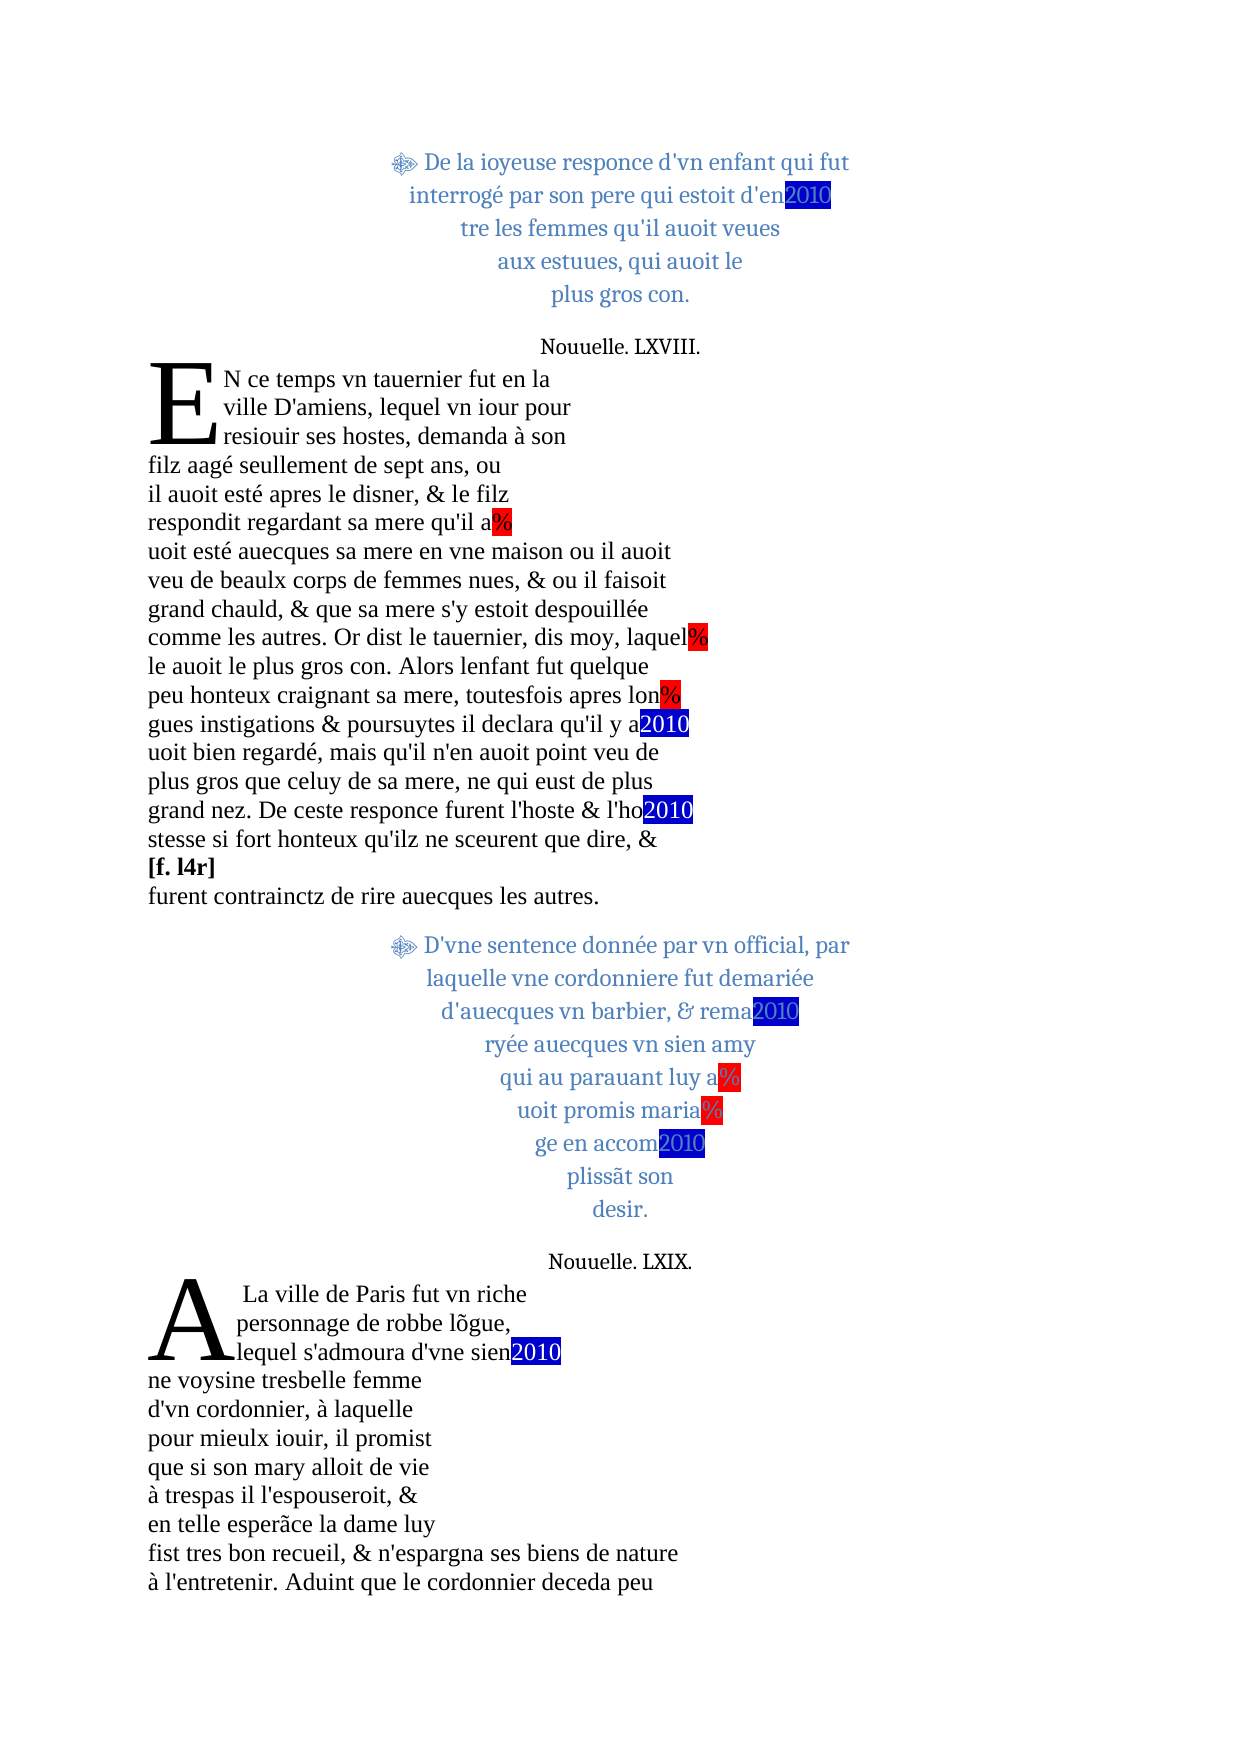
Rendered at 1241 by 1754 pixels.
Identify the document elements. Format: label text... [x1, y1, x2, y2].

subtitle Nouuelle. LXIX. [148, 1249, 1093, 1275]
subtitle ❧ De la ioyeuse responce d'vn enfant qui fut interrogé par son pere qui estoit d'en2010 tre les femmes qu'il auoit veues aux estuues, qui auoit le plus gros con. [148, 148, 1093, 308]
subtitle Nouuelle. LXVIII. [148, 333, 1093, 360]
text A La ville de Paris fut vn riche personnage de robbe lõgue, lequel s'admoura d'vne sien2010 ne voysine tresbelle femme d'vn cordonnier, à laquelle pour mieulx iouir, il promist que si son mary alloit de vie à trespas il l'espouseroit, & en telle esperãce la dame luy fist tres bon recueil, & n'espargna ses biens de nature à l'entretenir. Aduint que le cordonnier deceda peu [148, 1279, 1093, 1595]
subtitle ❧ D'vne sentence donnée par vn official, par laquelle vne cordonniere fut demariée d'auecques vn barbier, & rema2010 ryée auecques vn sien amy qui au parauant luy a% uoit promis maria% ge en accom2010 plissãt son desir. [148, 931, 1093, 1224]
text EN ce temps vn tauernier fut en la ville D'amiens, lequel vn iour pour resiouir ses hostes, demanda à son filz aagé seullement de sept ans, ou il auoit esté apres le disner, & le filz respondit regardant sa mere qu'il a% uoit esté auecques sa mere en vne maison ou il auoit veu de beaulx corps de femmes nues, & ou il faisoit grand chauld, & que sa mere s'y estoit despouillée comme les autres. Or dist le tauernier, dis moy, laquel% le auoit le plus gros con. Alors lenfant fut quelque peu honteux craignant sa mere, toutesfois apres lon% gues instigations & poursuytes il declara qu'il y a2010 uoit bien regardé, mais qu'il n'en auoit point veu de plus gros que celuy de sa mere, ne qui eust de plus grand nez. De ceste responce furent l'hoste & l'ho2010 stesse si fort honteux qu'ilz ne sceurent que dire, & [f. l4r] furent contrainctz de rire auecques les autres. [148, 364, 1093, 910]
